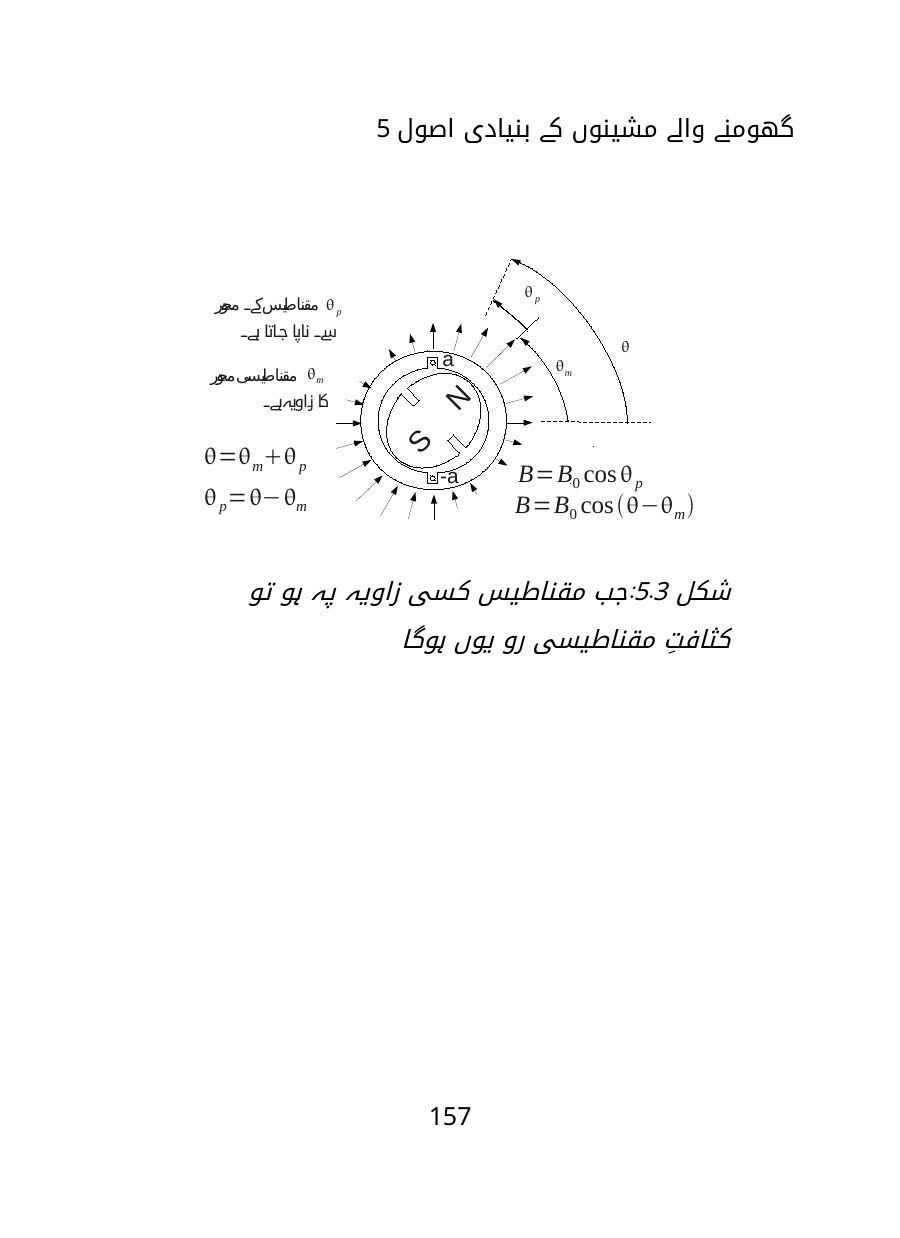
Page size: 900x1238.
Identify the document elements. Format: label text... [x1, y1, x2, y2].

text شکل 5.3:جب مقناطیس کسی زاویہ پہ ہو تو کثافتِ مقناطیسی رو یوں ہوگا [169, 241, 731, 663]
